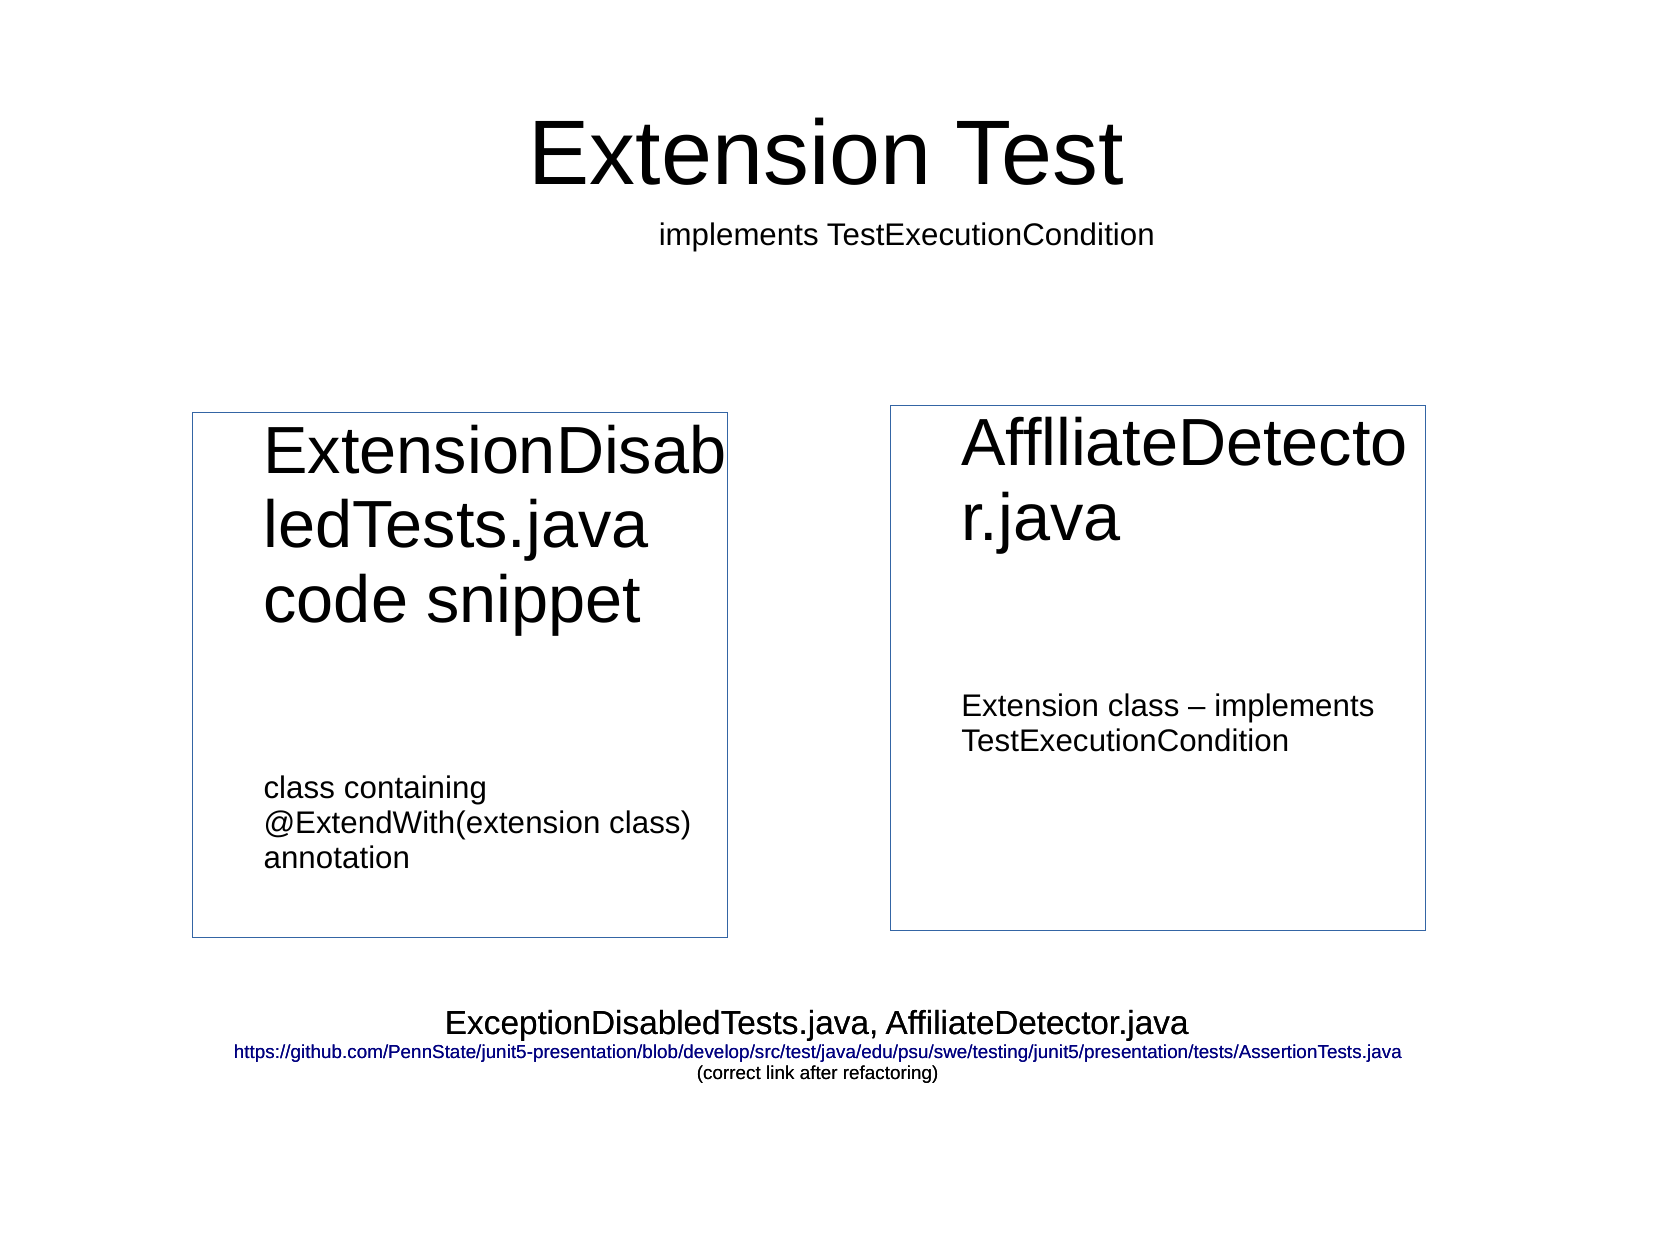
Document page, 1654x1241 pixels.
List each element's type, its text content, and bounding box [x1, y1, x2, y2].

list implements TestExecutionCondition [502, 217, 1242, 347]
title ExceptionDisabledTests.java, AffiliateDetector.java https://github.com/PennState/junit5-presentation/blob/develop/src/test/java/edu/psu/swe/testing/junit5/presentation/tests/AssertionTests.java (correct link after refactoring) [210, 969, 1426, 1120]
list AfflliateDetector.java Extension class – implements TestExecutionCondition [890, 405, 1426, 931]
title Extension Test [82, 49, 1571, 257]
list ExtensionDisabledTests.java code snippet class containing @ExtendWith(extension class) annotation [192, 412, 728, 938]
